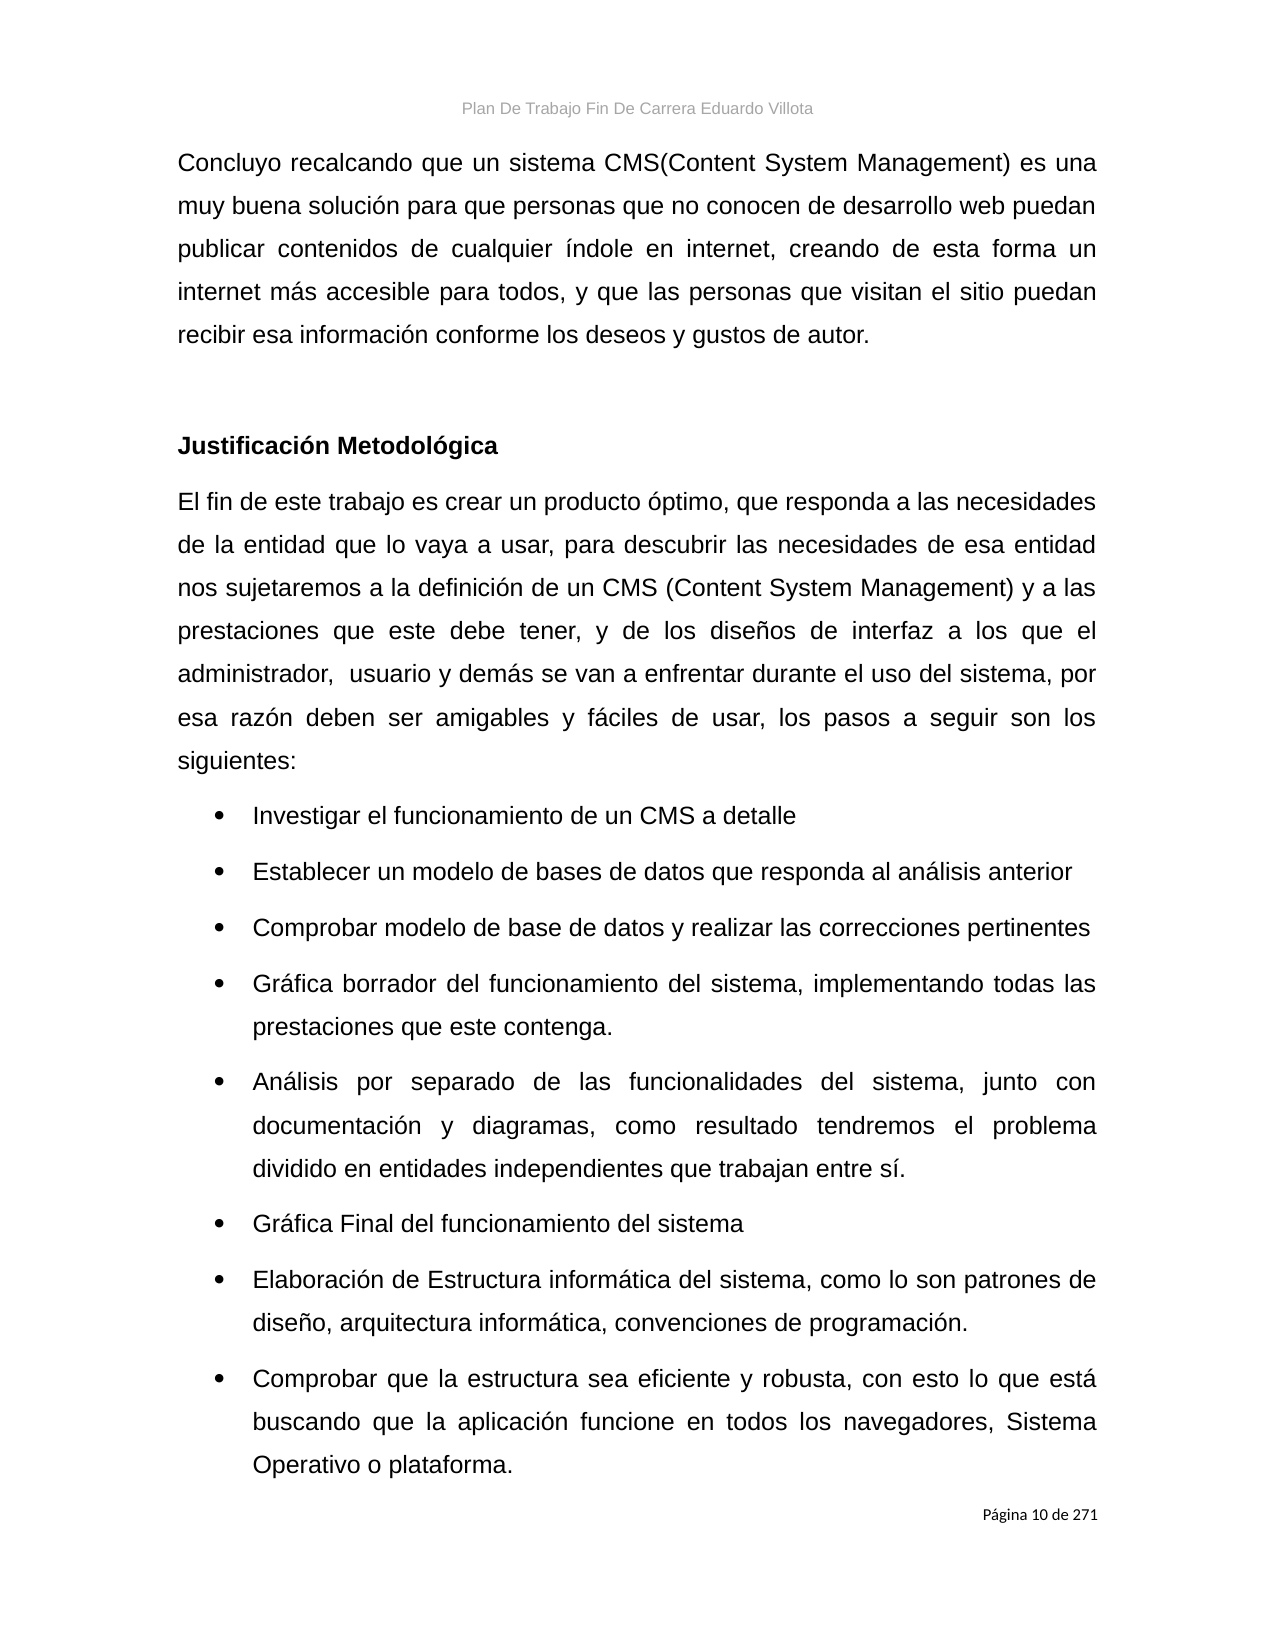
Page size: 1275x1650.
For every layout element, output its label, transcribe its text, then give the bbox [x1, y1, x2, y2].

list Elaboración de Estructura informática del sistema, como lo son patrones de diseño, arquitectura informática, convenciones de programación. [215, 1265, 1098, 1337]
list Comprobar que la estructura sea eficiente y robusta, con esto lo que está buscando que la aplicación funcione en todos los navegadores, Sistema Operativo o plataforma. [215, 1364, 1098, 1479]
list Gráfica Final del funcionamiento del sistema [215, 1209, 1098, 1238]
list Investigar el funcionamiento de un CMS a detalle [215, 801, 1098, 830]
text Justificación Metodológica [177, 431, 1098, 460]
list Establecer un modelo de bases de datos que responda al análisis anterior [215, 857, 1098, 886]
text Concluyo recalcando que un sistema CMS(Content System Management) es una muy buena solución para que personas que no conocen de desarrollo web puedan publicar contenidos de cualquier índole en internet, creando de esta forma un internet más accesible para todos, y que las personas que visitan el sitio puedan recibir esa información conforme los deseos y gustos de autor. [177, 148, 1098, 349]
list Gráfica borrador del funcionamiento del sistema, implementando todas las prestaciones que este contenga. [215, 968, 1098, 1041]
text El fin de este trabajo es crear un producto óptimo, que responda a las necesidades de la entidad que lo vaya a usar, para descubrir las necesidades de esa entidad nos sujetaremos a la definición de un CMS (Content System Management) y a las prestaciones que este debe tener, y de los diseños de interfaz a los que el administrador, usuario y demás se van a enfrentar durante el uso del sistema, por esa razón deben ser amigables y fáciles de usar, los pasos a seguir son los siguientes: [177, 487, 1098, 774]
list Comprobar modelo de base de datos y realizar las correcciones pertinentes [215, 913, 1098, 942]
list Análisis por separado de las funcionalidades del sistema, junto con documentación y diagramas, como resultado tendremos el problema dividido en entidades independientes que trabajan entre sí. [215, 1067, 1098, 1182]
